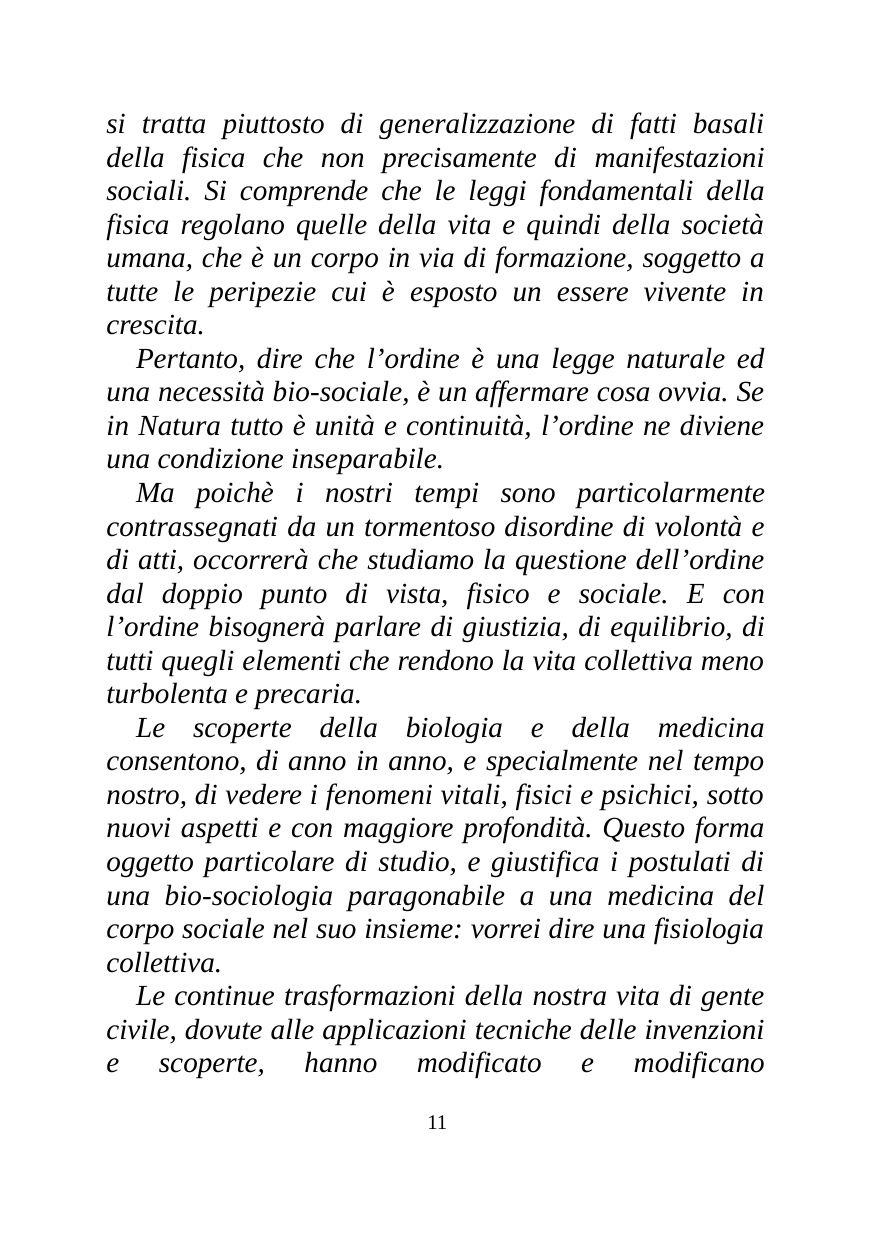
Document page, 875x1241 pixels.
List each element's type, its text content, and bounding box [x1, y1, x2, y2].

text Pertanto, dire che l’ordine è una legge naturale ed una necessità bio-sociale, è un affermare cosa ovvia. Se in Natura tutto è unità e continuità, l’ordine ne diviene una condizione inseparabile. [106, 341, 768, 475]
text Le continue trasformazioni della nostra vita di gente civile, dovute alle applicazioni tecniche delle invenzioni e scoperte, hanno modificato e modificano [106, 978, 768, 1079]
text Ma poichè i nostri tempi sono particolarmente contrassegnati da un tormentoso disordine di volontà e di atti, occorrerà che studiamo la questione dell’ordine dal doppio punto di vista, fisico e sociale. E con l’ordine bisognerà parlare di giustizia, di equilibrio, di tutti quegli elementi che rendono la vita collettiva meno turbolenta e precaria. [106, 475, 768, 710]
text si tratta piuttosto di generalizzazione di fatti basali della fisica che non precisamente di manifestazioni sociali. Si comprende che le leggi fondamentali della fisica regolano quelle della vita e quindi della società umana, che è un corpo in via di formazione, soggetto a tutte le peripezie cui è esposto un essere vivente in crescita. [106, 106, 768, 341]
text Le scoperte della biologia e della medicina consentono, di anno in anno, e specialmente nel tempo nostro, di vedere i fenomeni vitali, fisici e psichici, sotto nuovi aspetti e con maggiore profondità. Questo forma oggetto particolare di studio, e giustifica i postulati di una bio-sociologia paragonabile a una medicina del corpo sociale nel suo insieme: vorrei dire una fisiologia collettiva. [106, 710, 768, 978]
